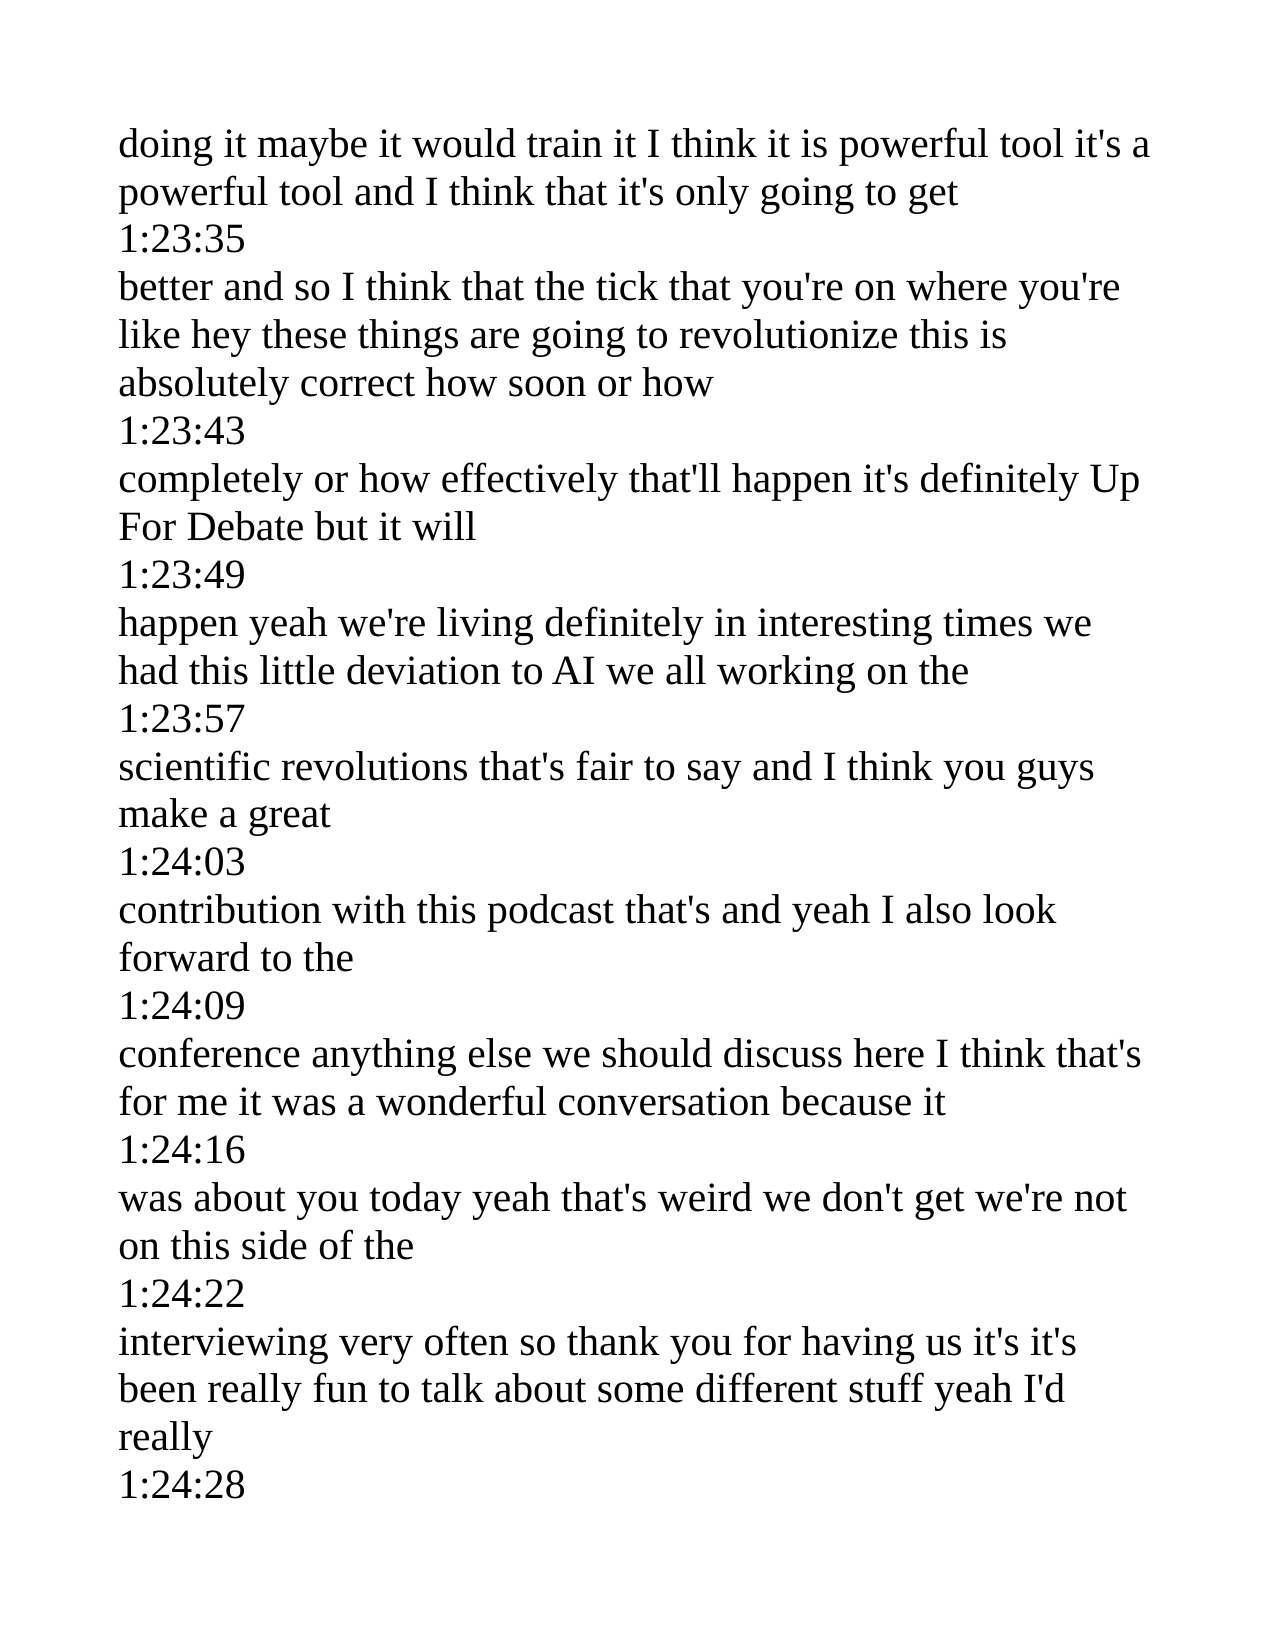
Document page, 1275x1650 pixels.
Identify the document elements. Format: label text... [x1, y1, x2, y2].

text 1:23:57 [118, 693, 1157, 741]
text better and so I think that the tick that you're on where you're like hey these things are going to revolutionize this is absolutely correct how soon or how [118, 262, 1157, 406]
text contribution with this podcast that's and yeah I also look forward to the [118, 885, 1157, 981]
text 1:24:09 [118, 981, 1157, 1028]
text completely or how effectively that'll happen it's definitely Up For Debate but it will [118, 453, 1157, 549]
text conference anything else we should discuss here I think that's for me it was a wonderful conversation because it [118, 1028, 1157, 1124]
text 1:23:35 [118, 214, 1157, 262]
text 1:24:28 [118, 1460, 1157, 1508]
text 1:24:16 [118, 1124, 1157, 1172]
text 1:24:03 [118, 837, 1157, 885]
text 1:23:43 [118, 406, 1157, 453]
text interviewing very often so thank you for having us it's it's been really fun to talk about some different stuff yeah I'd really [118, 1316, 1157, 1460]
text doing it maybe it would train it I think it is powerful tool it's a powerful tool and I think that it's only going to get [118, 118, 1157, 214]
text 1:24:22 [118, 1268, 1157, 1316]
text happen yeah we're living definitely in interesting times we had this little deviation to AI we all working on the [118, 597, 1157, 693]
text was about you today yeah that's weird we don't get we're not on this side of the [118, 1172, 1157, 1268]
text scientific revolutions that's fair to say and I think you guys make a great [118, 741, 1157, 837]
text 1:23:49 [118, 549, 1157, 597]
